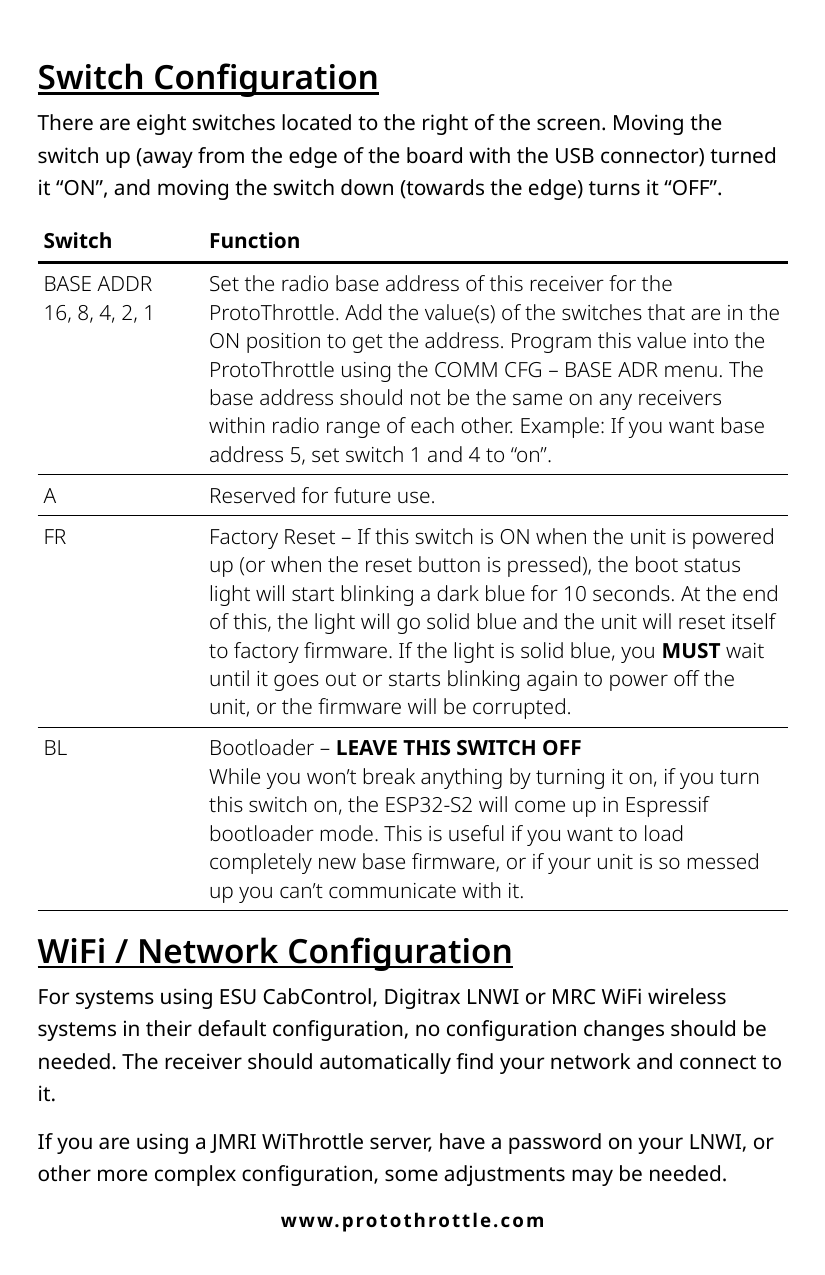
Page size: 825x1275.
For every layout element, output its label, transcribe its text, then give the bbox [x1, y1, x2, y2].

text There are eight switches located to the right of the screen. Moving the switch up (away from the edge of the board with the USB connector) turned it “ON”, and moving the switch down (towards the edge) turns it “OFF”. [37, 108, 787, 202]
table_header Function [203, 221, 787, 261]
table_cell FR [38, 516, 203, 727]
table_cell Reserved for future use. [203, 475, 787, 515]
table_header Switch [38, 221, 203, 261]
table_cell Factory Reset – If this switch is ON when the unit is powered up (or when the reset button is pressed), the boot status light will start blinking a dark blue for 10 seconds. At the end of this, the light will go solid blue and the unit will reset itself to factory firmware. If the light is solid blue, you MUST wait until it goes out or starts blinking again to power off the unit, or the firmware will be corrupted. [203, 516, 787, 727]
subtitle Switch Configuration [37, 54, 787, 99]
text If you are using a JMRI WiThrottle server, have a password on your LNWI, or other more complex configuration, some adjustments may be needed. [37, 1127, 787, 1188]
subtitle WiFi / Network Configuration [37, 927, 787, 973]
table_cell Set the radio base address of this receiver for the ProtoThrottle. Add the value(s) of the switches that are in the ON position to get the address. Program this value into the ProtoThrottle using the COMM CFG – BASE ADR menu. The base address should not be the same on any receivers within radio range of each other. Example: If you want base address 5, set switch 1 and 4 to “on”. [203, 264, 787, 474]
text For systems using ESU CabControl, Digitrax LNWI or MRC WiFi wireless systems in their default configuration, no configuration changes should be needed. The receiver should automatically find your network and connect to it. [37, 982, 787, 1108]
table_cell A [38, 475, 203, 515]
table_cell BL [38, 728, 203, 910]
table_cell Bootloader – LEAVE THIS SWITCH OFF While you won’t break anything by turning it on, if you turn this switch on, the ESP32-S2 will come up in Espressif bootloader mode. This is useful if you want to load completely new base firmware, or if your unit is so messed up you can’t communicate with it. [203, 728, 787, 910]
table_cell BASE ADDR 16, 8, 4, 2, 1 [38, 264, 203, 474]
